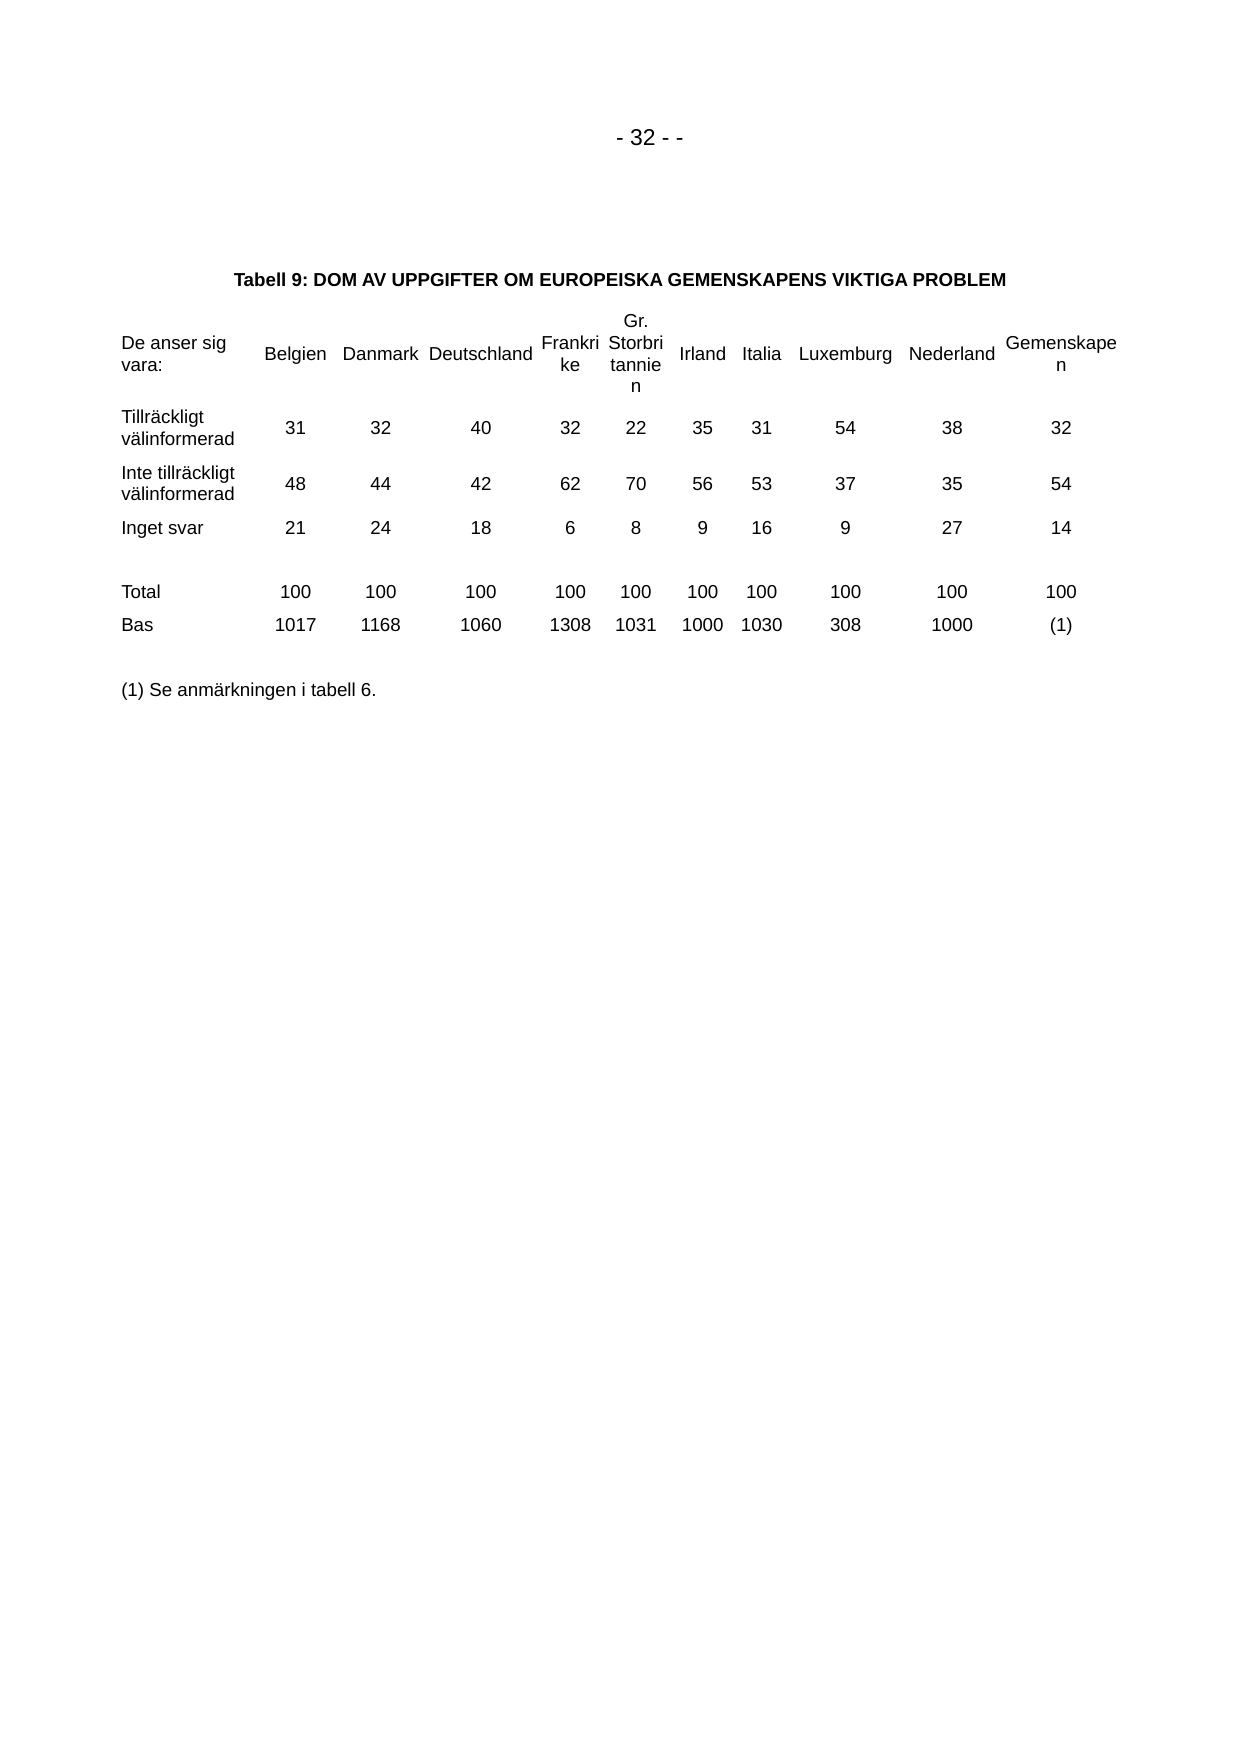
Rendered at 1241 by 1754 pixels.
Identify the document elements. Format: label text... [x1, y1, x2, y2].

table_cell 100 [603, 576, 669, 608]
table_cell Deutschland [424, 308, 538, 399]
table_cell 9 [787, 511, 904, 543]
table_cell 1000 [669, 608, 736, 641]
table_cell 1060 [424, 608, 538, 641]
table_cell 54 [787, 400, 904, 455]
table_cell [603, 544, 669, 576]
table_cell 24 [337, 511, 424, 543]
table_cell Frankrike [538, 308, 603, 399]
table_cell [337, 544, 424, 576]
table_cell 14 [1000, 511, 1122, 543]
table_cell 1031 [603, 608, 669, 641]
table_cell Inget svar [118, 511, 253, 543]
table_cell [424, 544, 538, 576]
table_cell 9 [669, 511, 736, 543]
table_cell 21 [253, 511, 337, 543]
table_cell Belgien [253, 308, 337, 399]
table_cell 70 [603, 455, 669, 511]
table_cell Gemenskapen [1000, 308, 1122, 399]
table_cell [538, 544, 603, 576]
table_cell 40 [424, 400, 538, 455]
table_cell (1) Se anmärkningen i tabell 6. [118, 673, 1122, 706]
table_cell Tillräckligt välinformerad [118, 400, 253, 455]
table_cell [1000, 544, 1122, 576]
table_cell 6 [538, 511, 603, 543]
table_cell 35 [669, 400, 736, 455]
table_header Tabell 9: DOM AV UPPGIFTER OM EUROPEISKA GEMENSKAPENS VIKTIGA PROBLEM [118, 252, 1122, 307]
table_cell 38 [904, 400, 1000, 455]
table_cell 100 [1000, 576, 1122, 608]
table_cell [538, 641, 603, 673]
table_cell 1030 [736, 608, 787, 641]
table_cell 100 [538, 576, 603, 608]
table_cell [669, 544, 736, 576]
table_cell [1000, 641, 1122, 673]
table_cell 1168 [337, 608, 424, 641]
table_cell Danmark [337, 308, 424, 399]
table_cell 37 [787, 455, 904, 511]
table_cell 62 [538, 455, 603, 511]
table_cell 1000 [904, 608, 1000, 641]
table_cell 100 [424, 576, 538, 608]
table_cell [669, 641, 736, 673]
table_cell [904, 641, 1000, 673]
table_cell [337, 641, 424, 673]
table_cell 48 [253, 455, 337, 511]
table_cell 16 [736, 511, 787, 543]
table_cell [118, 641, 253, 673]
table_cell (1) [1000, 608, 1122, 641]
table_cell 22 [603, 400, 669, 455]
table_cell 1017 [253, 608, 337, 641]
table_cell [424, 641, 538, 673]
table_cell [253, 544, 337, 576]
table_cell Gr. Storbritannien [603, 308, 669, 399]
table_cell [603, 641, 669, 673]
table_cell 31 [253, 400, 337, 455]
table_cell 35 [904, 455, 1000, 511]
table_cell 1308 [538, 608, 603, 641]
table_cell Nederland [904, 308, 1000, 399]
table_cell Italia [736, 308, 787, 399]
table_cell 18 [424, 511, 538, 543]
table_cell 27 [904, 511, 1000, 543]
table_cell 308 [787, 608, 904, 641]
table_cell 8 [603, 511, 669, 543]
table_cell Irland [669, 308, 736, 399]
table_cell 100 [904, 576, 1000, 608]
table_cell [118, 544, 253, 576]
table_cell [253, 641, 337, 673]
table_cell 32 [1000, 400, 1122, 455]
table_cell 100 [253, 576, 337, 608]
table_cell Luxemburg [787, 308, 904, 399]
table_cell [736, 544, 787, 576]
table_cell [787, 544, 904, 576]
table_cell [736, 641, 787, 673]
table_cell 100 [736, 576, 787, 608]
table_cell 44 [337, 455, 424, 511]
table_cell 100 [337, 576, 424, 608]
table_cell 31 [736, 400, 787, 455]
table_cell 42 [424, 455, 538, 511]
table_cell 100 [669, 576, 736, 608]
table_cell De anser sig vara: [118, 308, 253, 399]
table_cell 53 [736, 455, 787, 511]
table_cell [904, 544, 1000, 576]
table_cell 100 [787, 576, 904, 608]
table_cell 54 [1000, 455, 1122, 511]
table_cell Bas [118, 608, 253, 641]
table_cell 56 [669, 455, 736, 511]
table_cell Inte tillräckligt välinformerad [118, 455, 253, 511]
table_cell [787, 641, 904, 673]
table_cell Total [118, 576, 253, 608]
table_cell 32 [337, 400, 424, 455]
table_cell 32 [538, 400, 603, 455]
